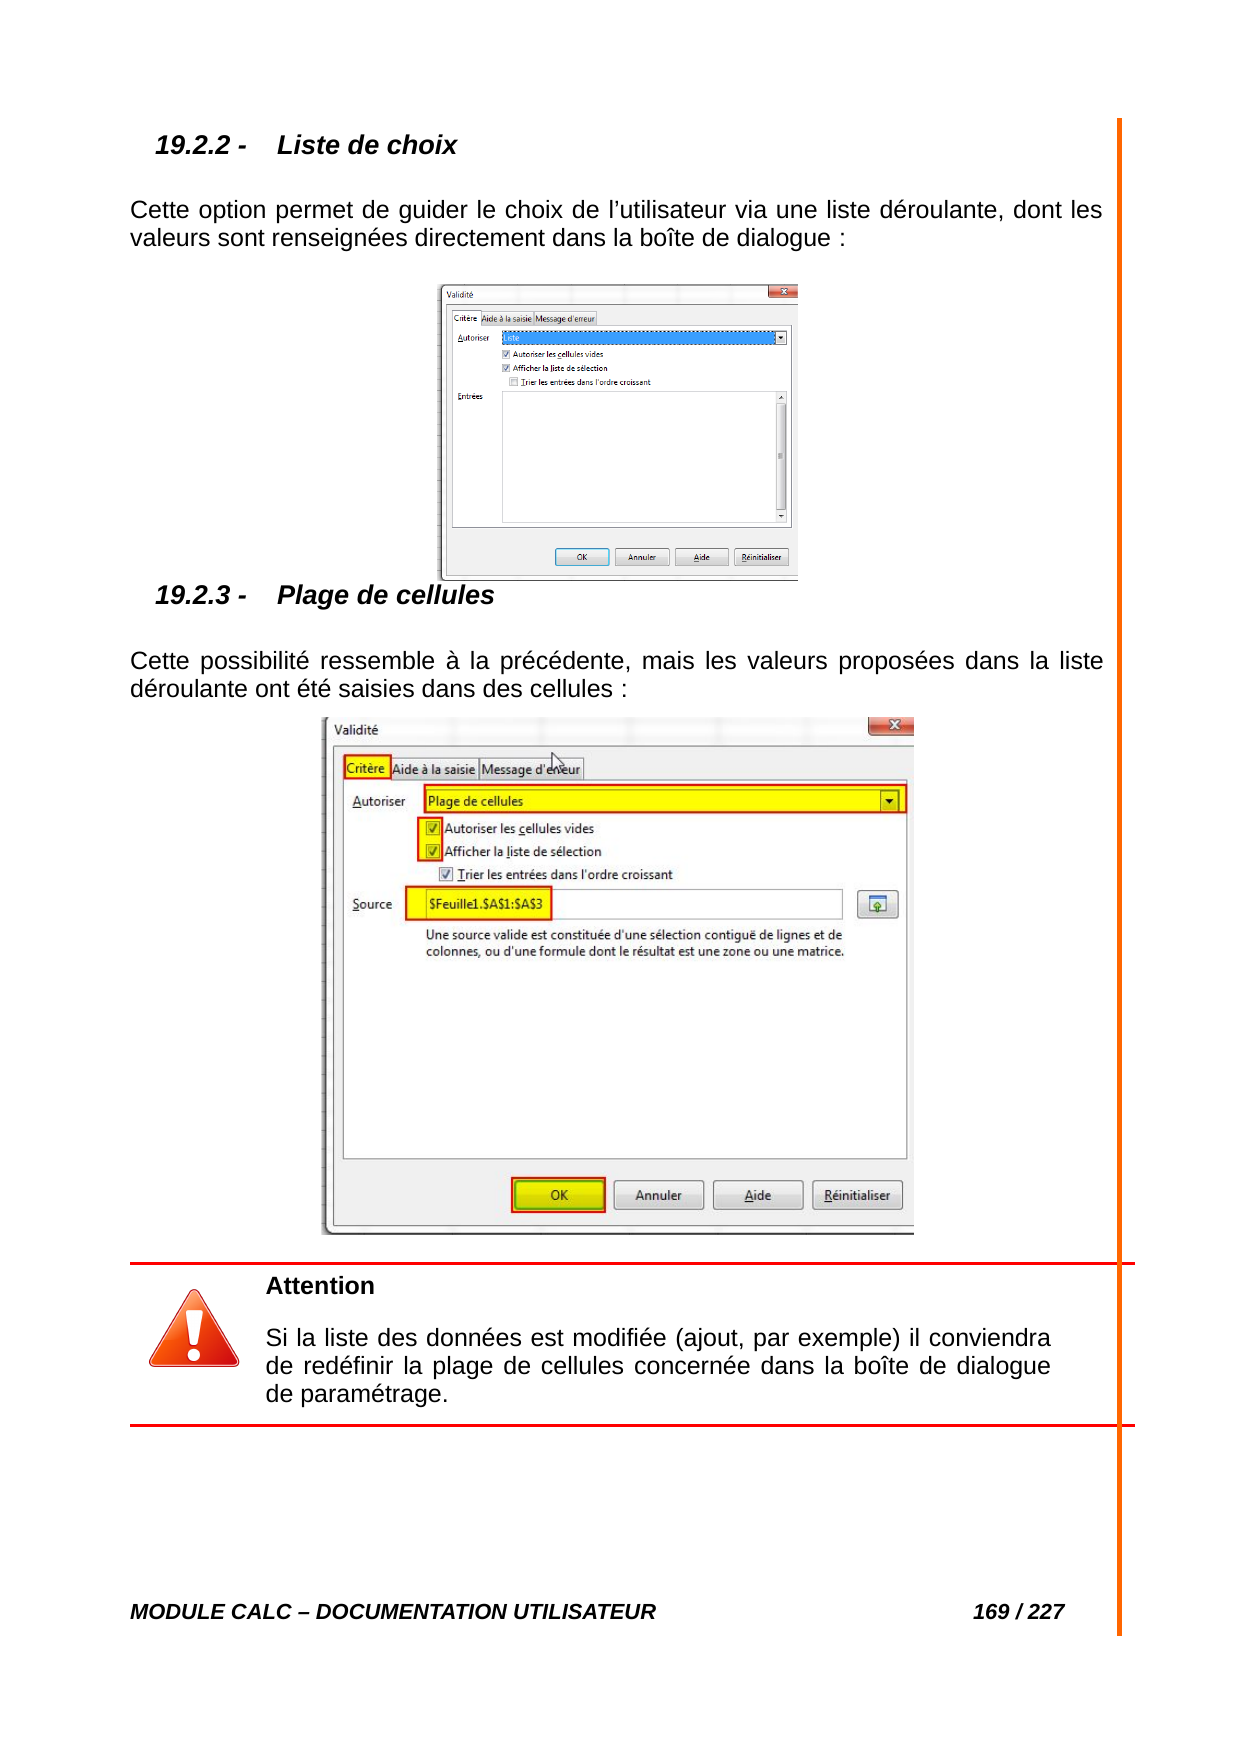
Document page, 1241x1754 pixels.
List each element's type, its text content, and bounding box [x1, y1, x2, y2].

text Cette option permet de guider le choix de l’utilisateur via une liste déroulante, dont les valeurs sont renseignées directement dans la boîte de dialogue : [130, 196, 1105, 252]
picture [437, 284, 798, 581]
subtitle Liste de choix [155, 130, 1105, 160]
text Cette possibilité ressemble à la précédente, mais les valeurs proposées dans la liste déroulante ont été saisies dans des cellules : [130, 646, 1105, 702]
table_header Attention Si la liste des données est modifiée (ajout, par exemple) il conviendra de redéfinir la plage de cellules concernée dans la boîte de dialogue de paramétrage. [260, 1265, 1117, 1424]
picture [135, 1271, 254, 1390]
picture [321, 717, 914, 1235]
subtitle Plage de cellules [155, 576, 1105, 610]
table_header [130, 1265, 259, 1424]
